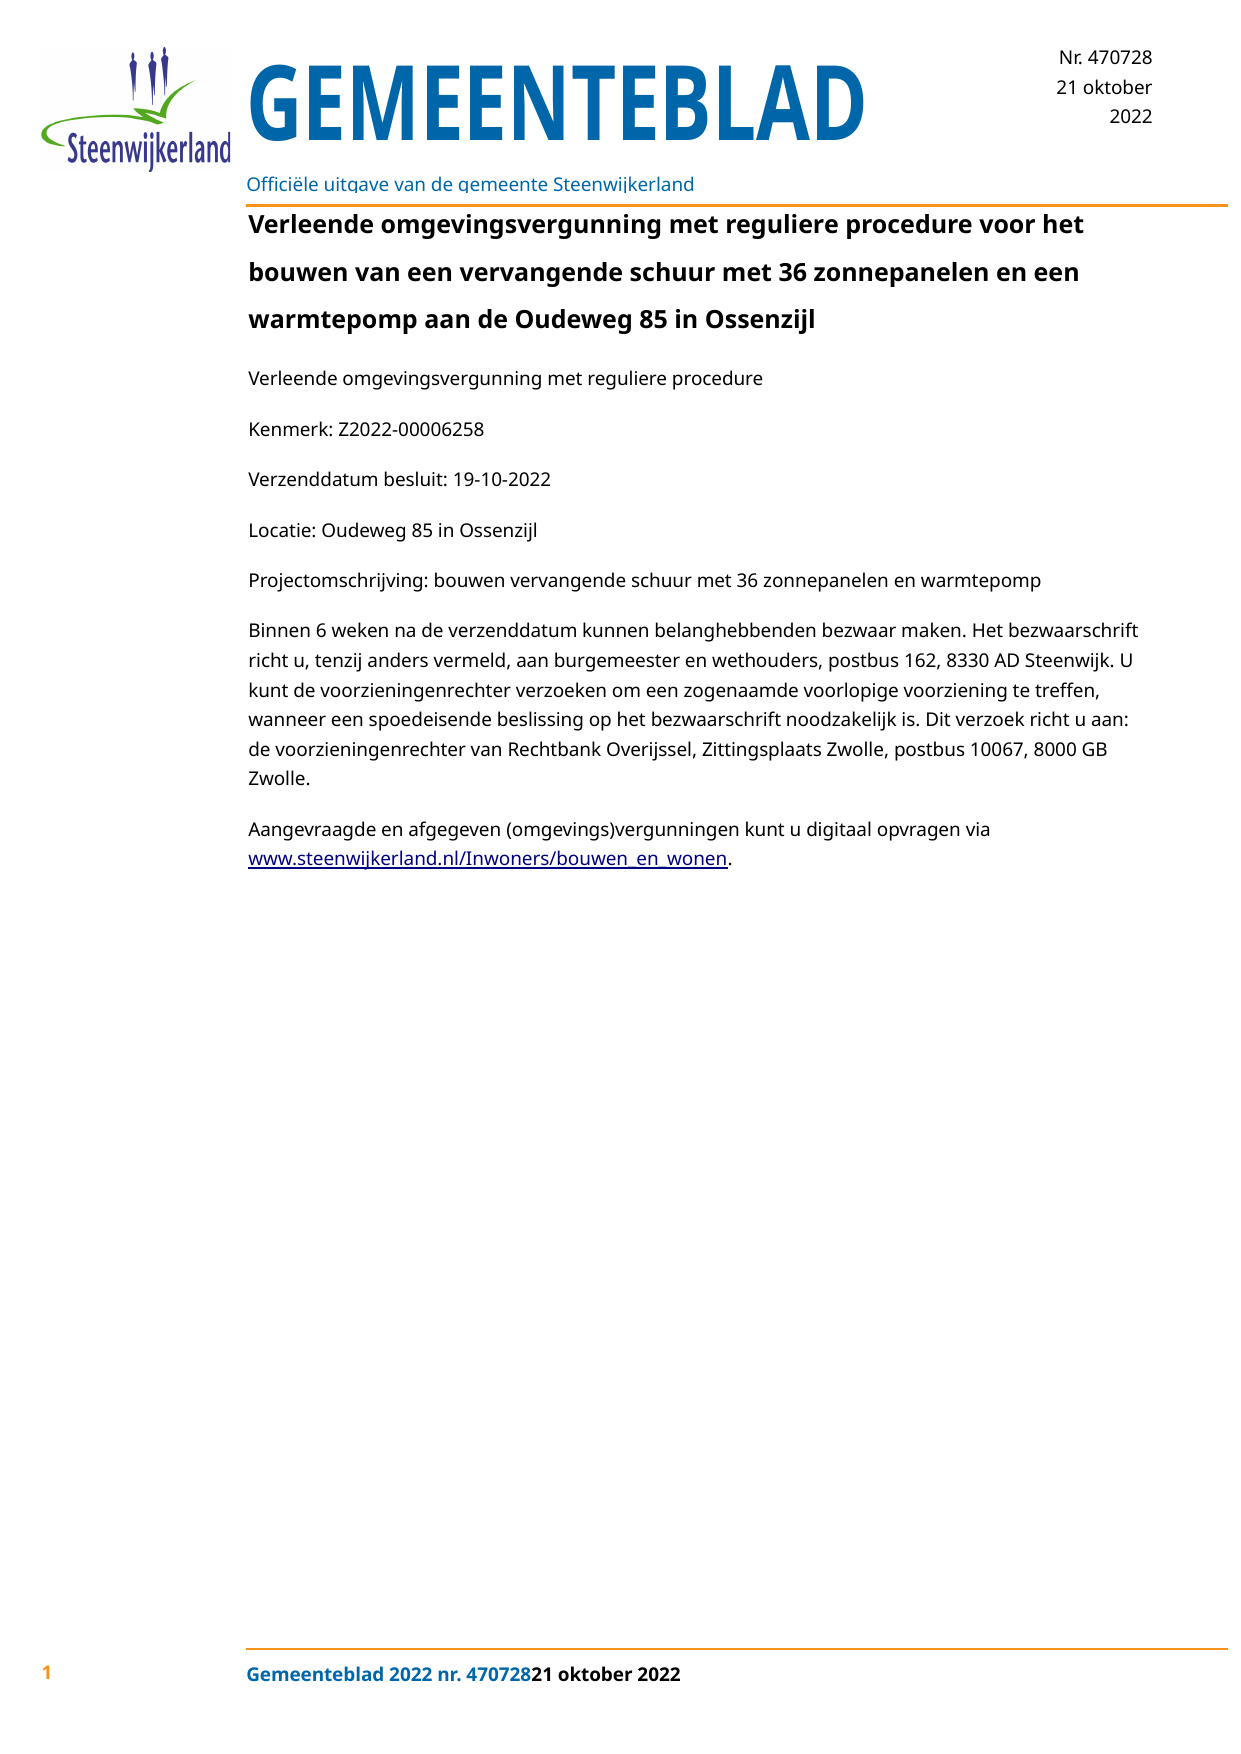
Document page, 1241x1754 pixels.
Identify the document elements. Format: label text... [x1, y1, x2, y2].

text Verzenddatum besluit: 19-10-2022 [248, 466, 1152, 492]
text Verleende omgevingsvergunning met reguliere procedure [248, 366, 1152, 391]
text Binnen 6 weken na de verzenddatum kunnen belanghebbenden bezwaar maken. Het bezwaarschrift richt u, tenzij anders vermeld, aan burgemeester en wethouders, postbus 162, 8330 AD Steenwijk. U kunt de voorzieningenrechter verzoeken om een zogenaamde voorlopige voorziening te treffen, wanneer een spoedeisende beslissing op het bezwaarschrift noodzakelijk is. Dit verzoek richt u aan: de voorzieningenrechter van Rechtbank Overijssel, Zittingsplaats Zwolle, postbus 10067, 8000 GB Zwolle. [248, 618, 1152, 791]
text Projectomschrijving: bouwen vervangende schuur met 36 zonnepanelen en warmtepomp [248, 567, 1152, 593]
text Locatie: Oudeweg 85 in Ossenzijl [248, 517, 1152, 542]
text Kenmerk: Z2022-00006258 [248, 416, 1152, 442]
text Verleende omgevingsvergunning met reguliere procedure voor het bouwen van een vervangende schuur met 36 zonnepanelen en een warmtepomp aan de Oudeweg 85 in Ossenzijl [248, 207, 1152, 336]
picture [41, 47, 231, 172]
text Aangevraagde en afgegeven (omgevings)vergunningen kunt u digitaal opvragen via www.steenwijkerland.nl/Inwoners/bouwen_en_wonen. [248, 816, 1152, 871]
